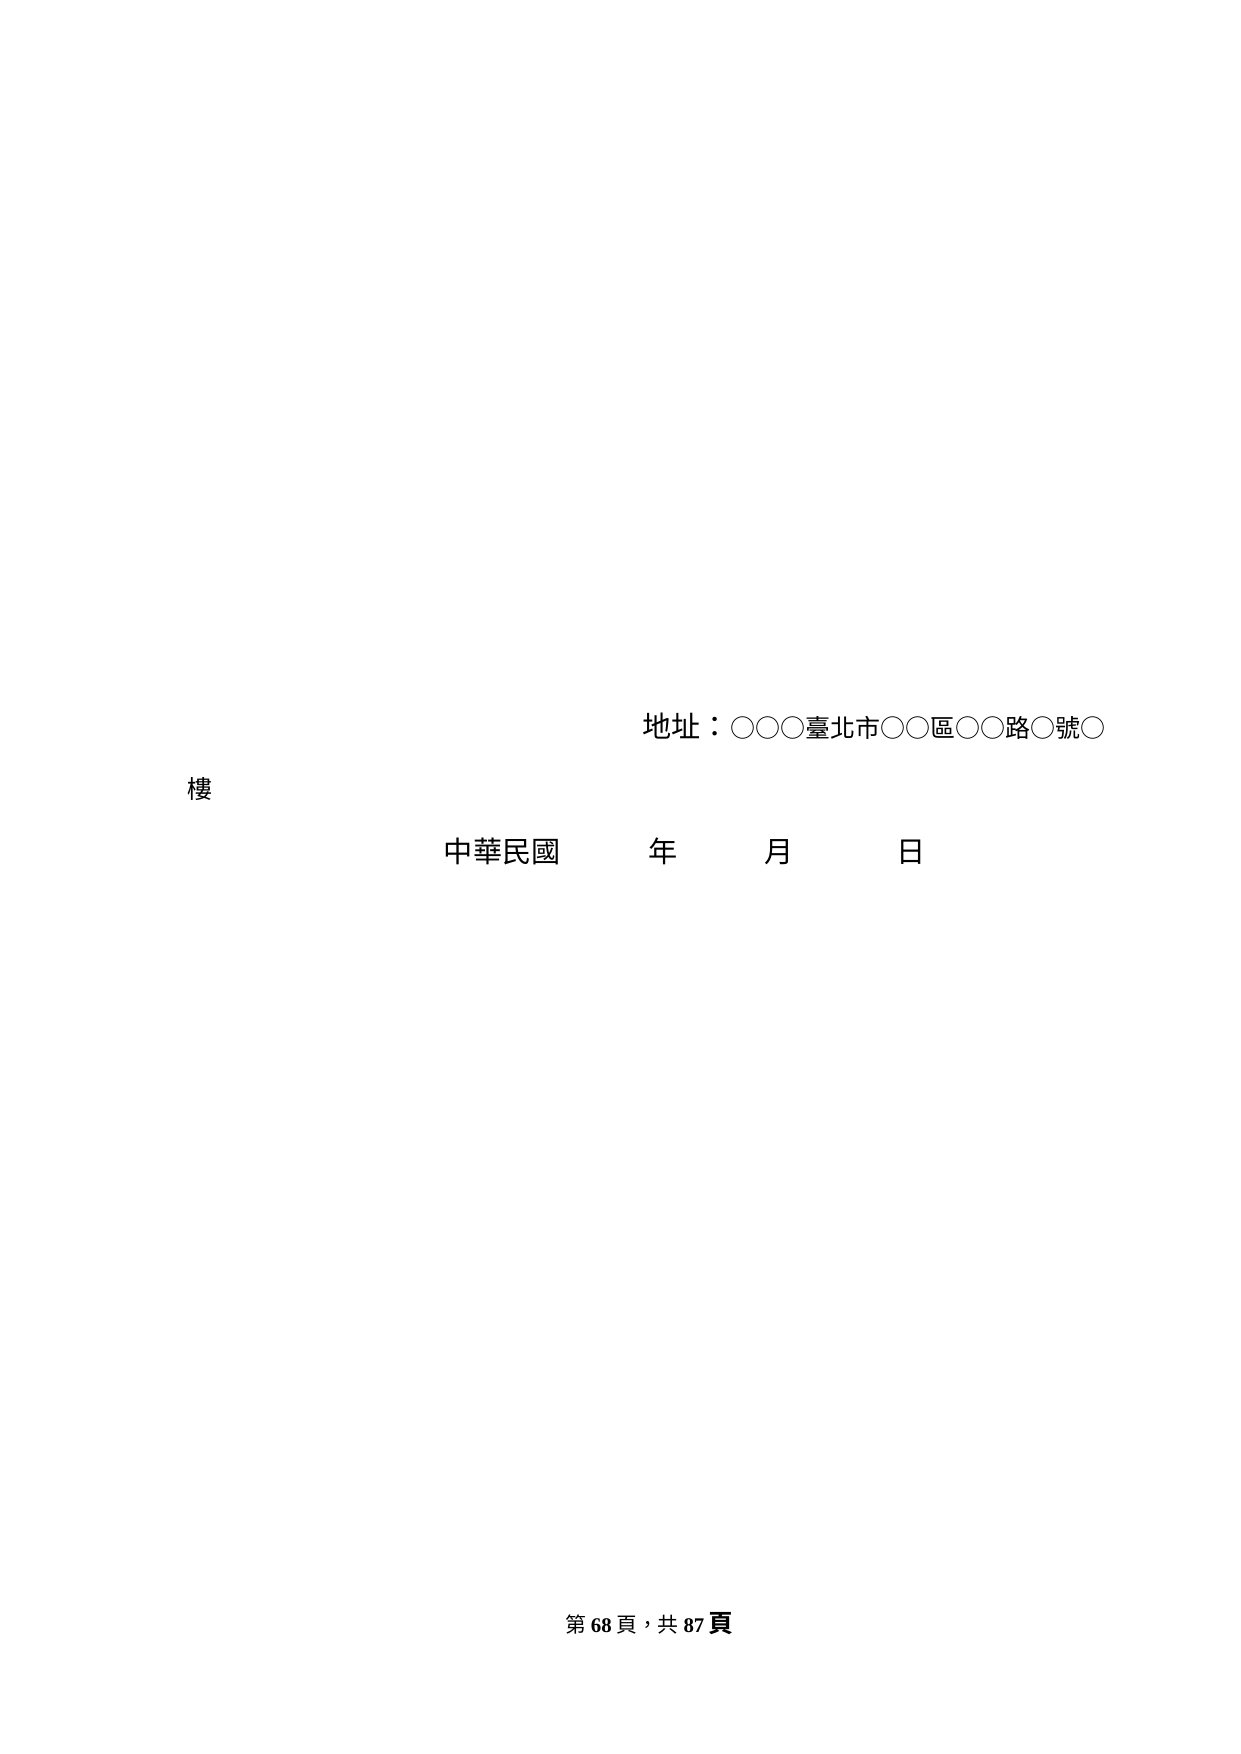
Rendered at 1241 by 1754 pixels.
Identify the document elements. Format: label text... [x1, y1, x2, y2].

text 中華民國 年 月 日 [187, 808, 1106, 871]
text 地址：○○○臺北市○○區○○路○號○樓 [187, 683, 1106, 808]
